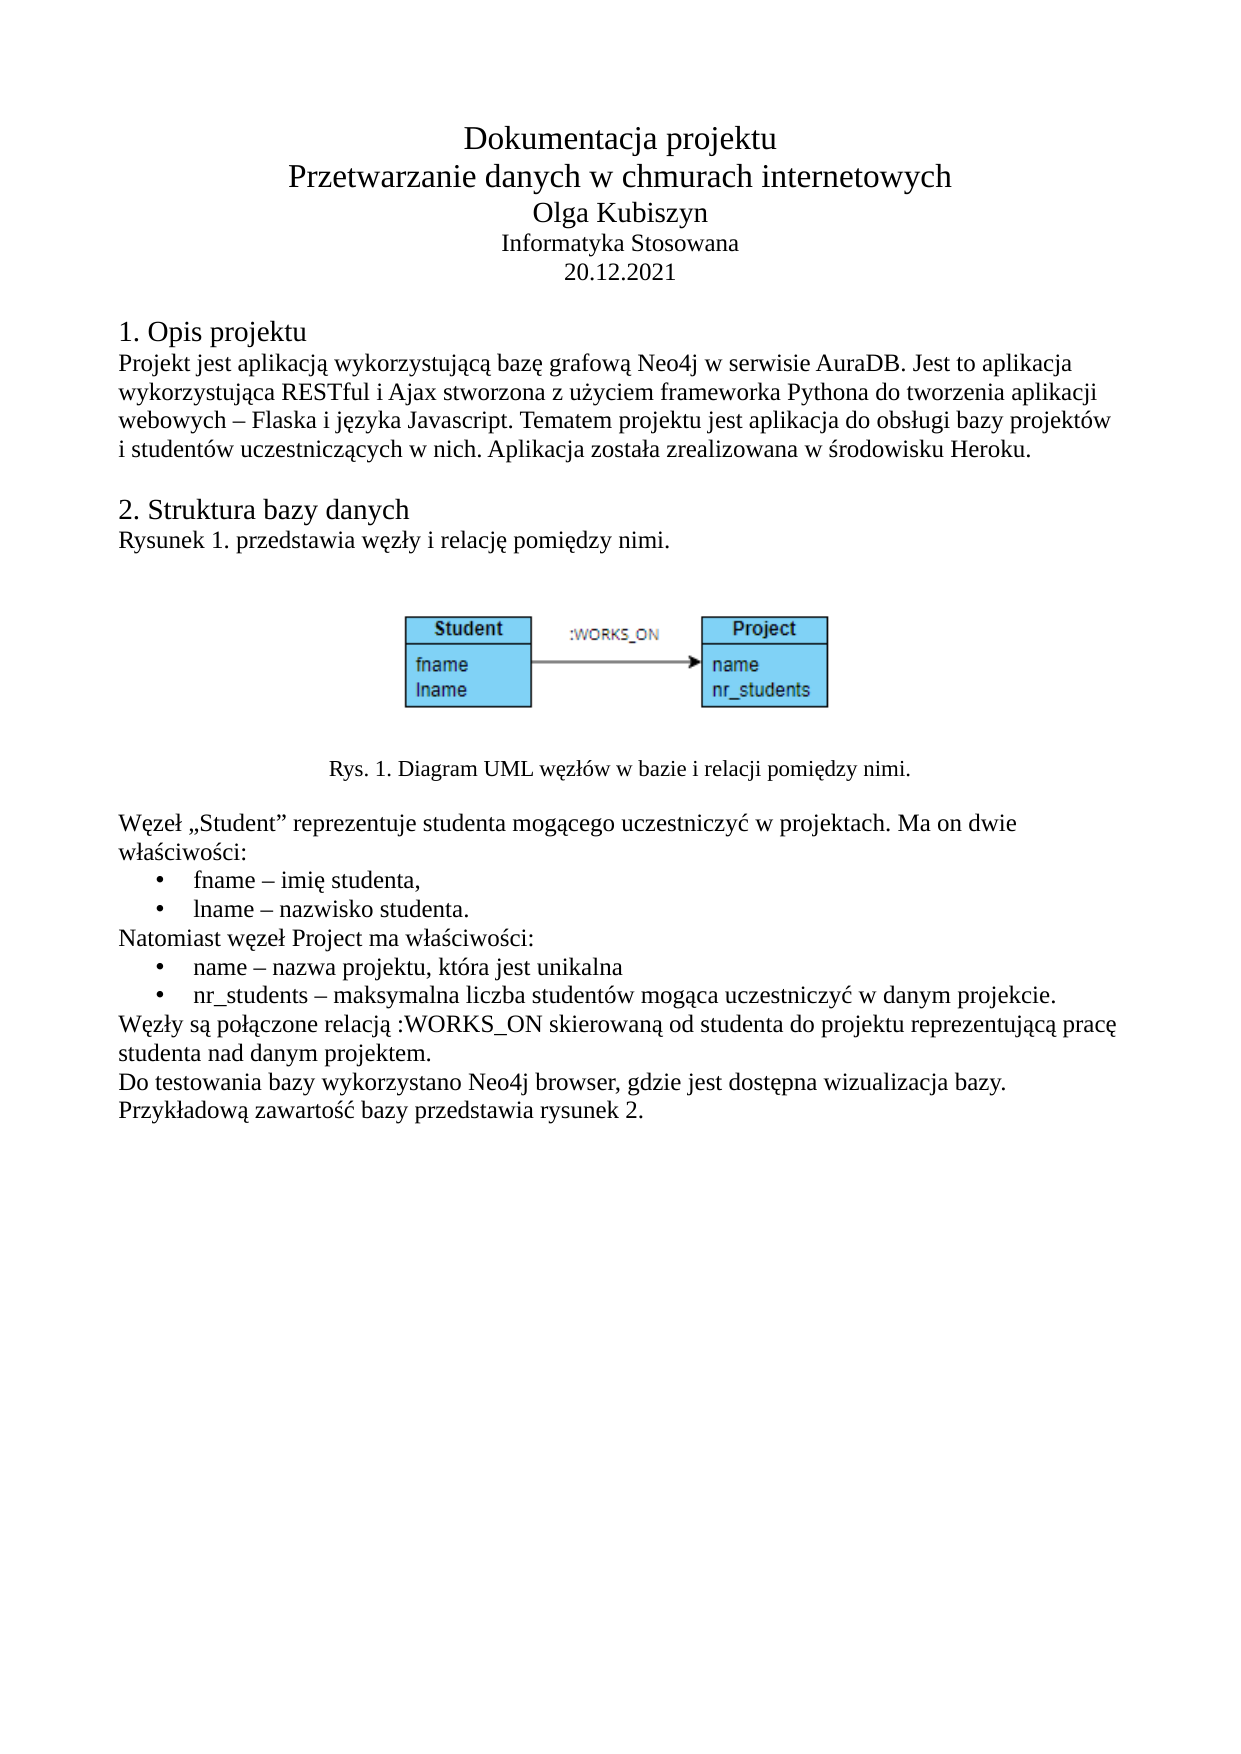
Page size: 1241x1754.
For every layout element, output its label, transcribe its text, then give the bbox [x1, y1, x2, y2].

list nr_students – maksymalna liczba studentów mogąca uczestniczyć w danym projekcie. [156, 981, 1122, 1009]
text Do testowania bazy wykorzystano Neo4j browser, gdzie jest dostępna wizualizacja bazy. Przykładową zawartość bazy przedstawia rysunek 2. [118, 1067, 1122, 1124]
list lname – nazwisko studenta. [156, 894, 1122, 923]
text Rys. 1. Diagram UML węzłów w bazie i relacji pomiędzy nimi. [118, 755, 1122, 782]
list fname – imię studenta, [156, 866, 1122, 894]
text Dokumentacja projektu [118, 118, 1122, 156]
text 20.12.2021 [118, 257, 1122, 286]
text Węzły są połączone relacją :WORKS_ON skierowaną od studenta do projektu reprezentującą pracę studenta nad danym projektem. [118, 1009, 1122, 1067]
text Przetwarzanie danych w chmurach internetowych [118, 156, 1122, 195]
text Projekt jest aplikacją wykorzystującą bazę grafową Neo4j w serwisie AuraDB. Jest to aplikacja wykorzystująca RESTful i Ajax stworzona z użyciem frameworka Pythona do tworzenia aplikacji webowych – Flaska i języka Javascript. Tematem projektu jest aplikacja do obsługi bazy projektów i studentów uczestniczących w nich. Aplikacja została zrealizowana w środowisku Heroku. [118, 348, 1122, 463]
text Rysunek 1. przedstawia węzły i relację pomiędzy nimi. [118, 525, 1122, 554]
text Olga Kubiszyn [118, 195, 1122, 228]
text Informatyka Stosowana [118, 228, 1122, 257]
text Węzeł „Student” reprezentuje studenta mogącego uczestniczyć w projektach. Ma on dwie właściwości: [118, 808, 1122, 866]
text Natomiast węzeł Project ma właściwości: [118, 923, 1122, 952]
list name – nazwa projektu, która jest unikalna [156, 952, 1122, 981]
text 2. Struktura bazy danych [118, 492, 1122, 525]
text 1. Opis projektu [118, 314, 1122, 348]
picture [388, 593, 852, 733]
